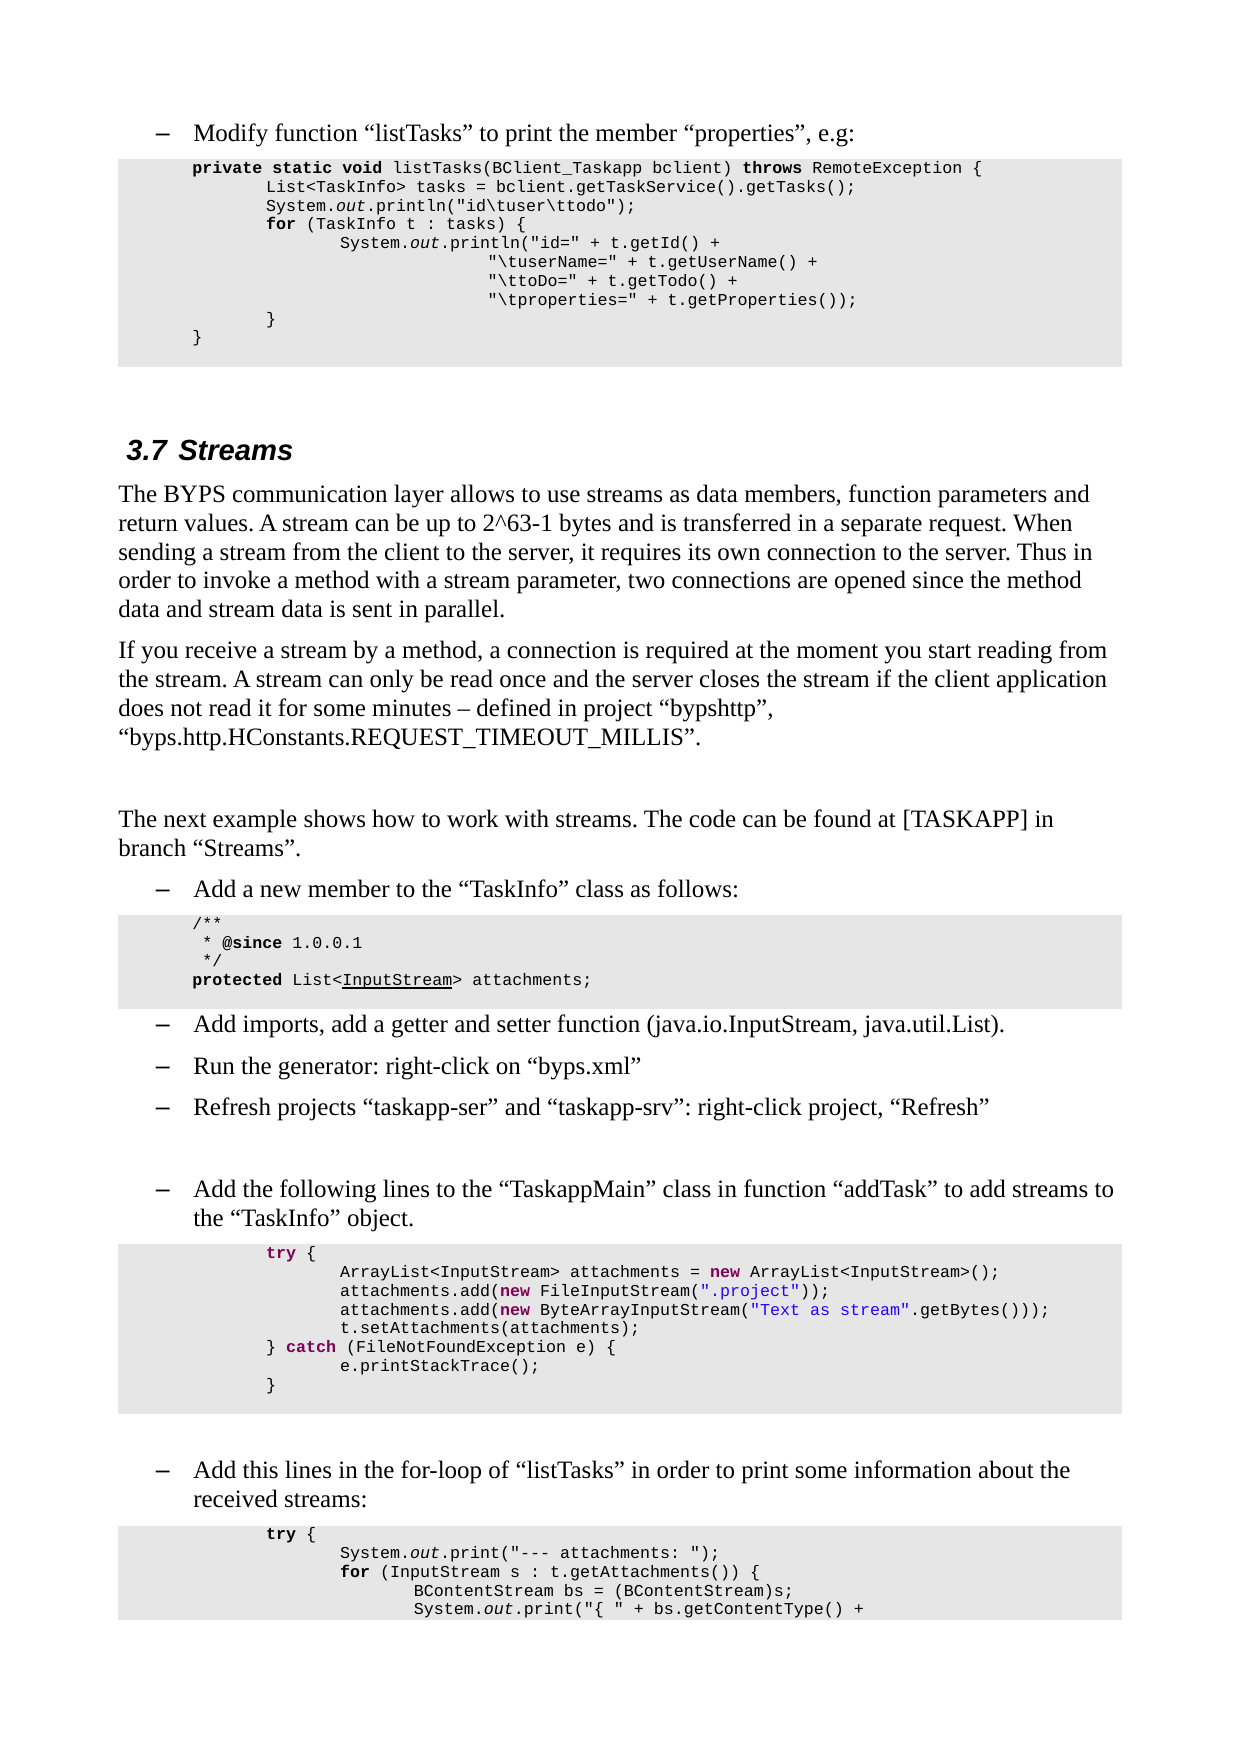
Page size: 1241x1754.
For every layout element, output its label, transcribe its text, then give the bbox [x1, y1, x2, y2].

list Add the following lines to the “TaskappMain” class in function “addTask” to add streams to the “TaskInfo” object. [156, 1174, 1122, 1232]
list Add imports, add a getter and setter function (java.io.InputStream, java.util.List). [156, 1009, 1122, 1038]
text attachments.add(new FileInputStream(".project")); [118, 1282, 1122, 1301]
text } [118, 329, 1122, 348]
text System.out.println("id\tuser\ttodo"); [118, 197, 1122, 216]
text try { [118, 1526, 1122, 1544]
text List<TaskInfo> tasks = bclient.getTaskService().getTasks(); [118, 178, 1122, 197]
text } [118, 310, 1122, 329]
text t.setAttachments(attachments); [118, 1320, 1122, 1339]
text e.printStackTrace(); [118, 1358, 1122, 1377]
text "\tuserName=" + t.getUserName() + [118, 254, 1122, 272]
subtitle Streams [118, 433, 1122, 467]
list Modify function “listTasks” to print the member “properties”, e.g: [156, 118, 1122, 147]
list Refresh projects “taskapp-ser” and “taskapp-srv”: right-click project, “Refresh” [156, 1092, 1122, 1121]
text attachments.add(new ByteArrayInputStream("Text as stream".getBytes())); [118, 1301, 1122, 1320]
text The next example shows how to work with streams. The code can be found at [TASKAPP] in branch “Streams”. [118, 804, 1122, 862]
text } [118, 1377, 1122, 1395]
text try { [118, 1244, 1122, 1263]
text "\ttoDo=" + t.getTodo() + [118, 272, 1122, 291]
text System.out.println("id=" + t.getId() + [118, 235, 1122, 254]
text The BYPS communication layer allows to use streams as data members, function parameters and return values. A stream can be up to 2^63-1 bytes and is transferred in a separate request. When sending a stream from the client to the server, it requires its own connection to the server. Thus in order to invoke a method with a stream parameter, two connections are opened since the method data and stream data is sent in parallel. [118, 479, 1122, 623]
text System.out.print("--- attachments: "); [118, 1544, 1122, 1563]
list Add this lines in the for-loop of “listTasks” in order to print some information about the received streams: [156, 1456, 1122, 1513]
text } catch (FileNotFoundException e) { [118, 1339, 1122, 1358]
text "\tproperties=" + t.getProperties()); [118, 291, 1122, 310]
text for (InputStream s : t.getAttachments()) { [118, 1563, 1122, 1582]
text * @since 1.0.0.1 [118, 934, 1122, 953]
list Run the generator: right-click on “byps.xml” [156, 1051, 1122, 1079]
text for (TaskInfo t : tasks) { [118, 216, 1122, 235]
text ArrayList<InputStream> attachments = new ArrayList<InputStream>(); [118, 1263, 1122, 1282]
text BContentStream bs = (BContentStream)s; [118, 1582, 1122, 1601]
text */ [118, 953, 1122, 972]
list Add a new member to the “TaskInfo” class as follows: [156, 874, 1122, 903]
text private static void listTasks(BClient_Taskapp bclient) throws RemoteException { [118, 159, 1122, 178]
text protected List<InputStream> attachments; [118, 972, 1122, 991]
text System.out.print("{ " + bs.getContentType() + [118, 1601, 1122, 1620]
text /** [118, 915, 1122, 934]
text If you receive a stream by a method, a connection is required at the moment you start reading from the stream. A stream can only be read once and the server closes the stream if the client application does not read it for some minutes – defined in project “bypshttp”, “byps.http.HConstants.REQUEST_TIMEOUT_MILLIS”. [118, 635, 1122, 750]
